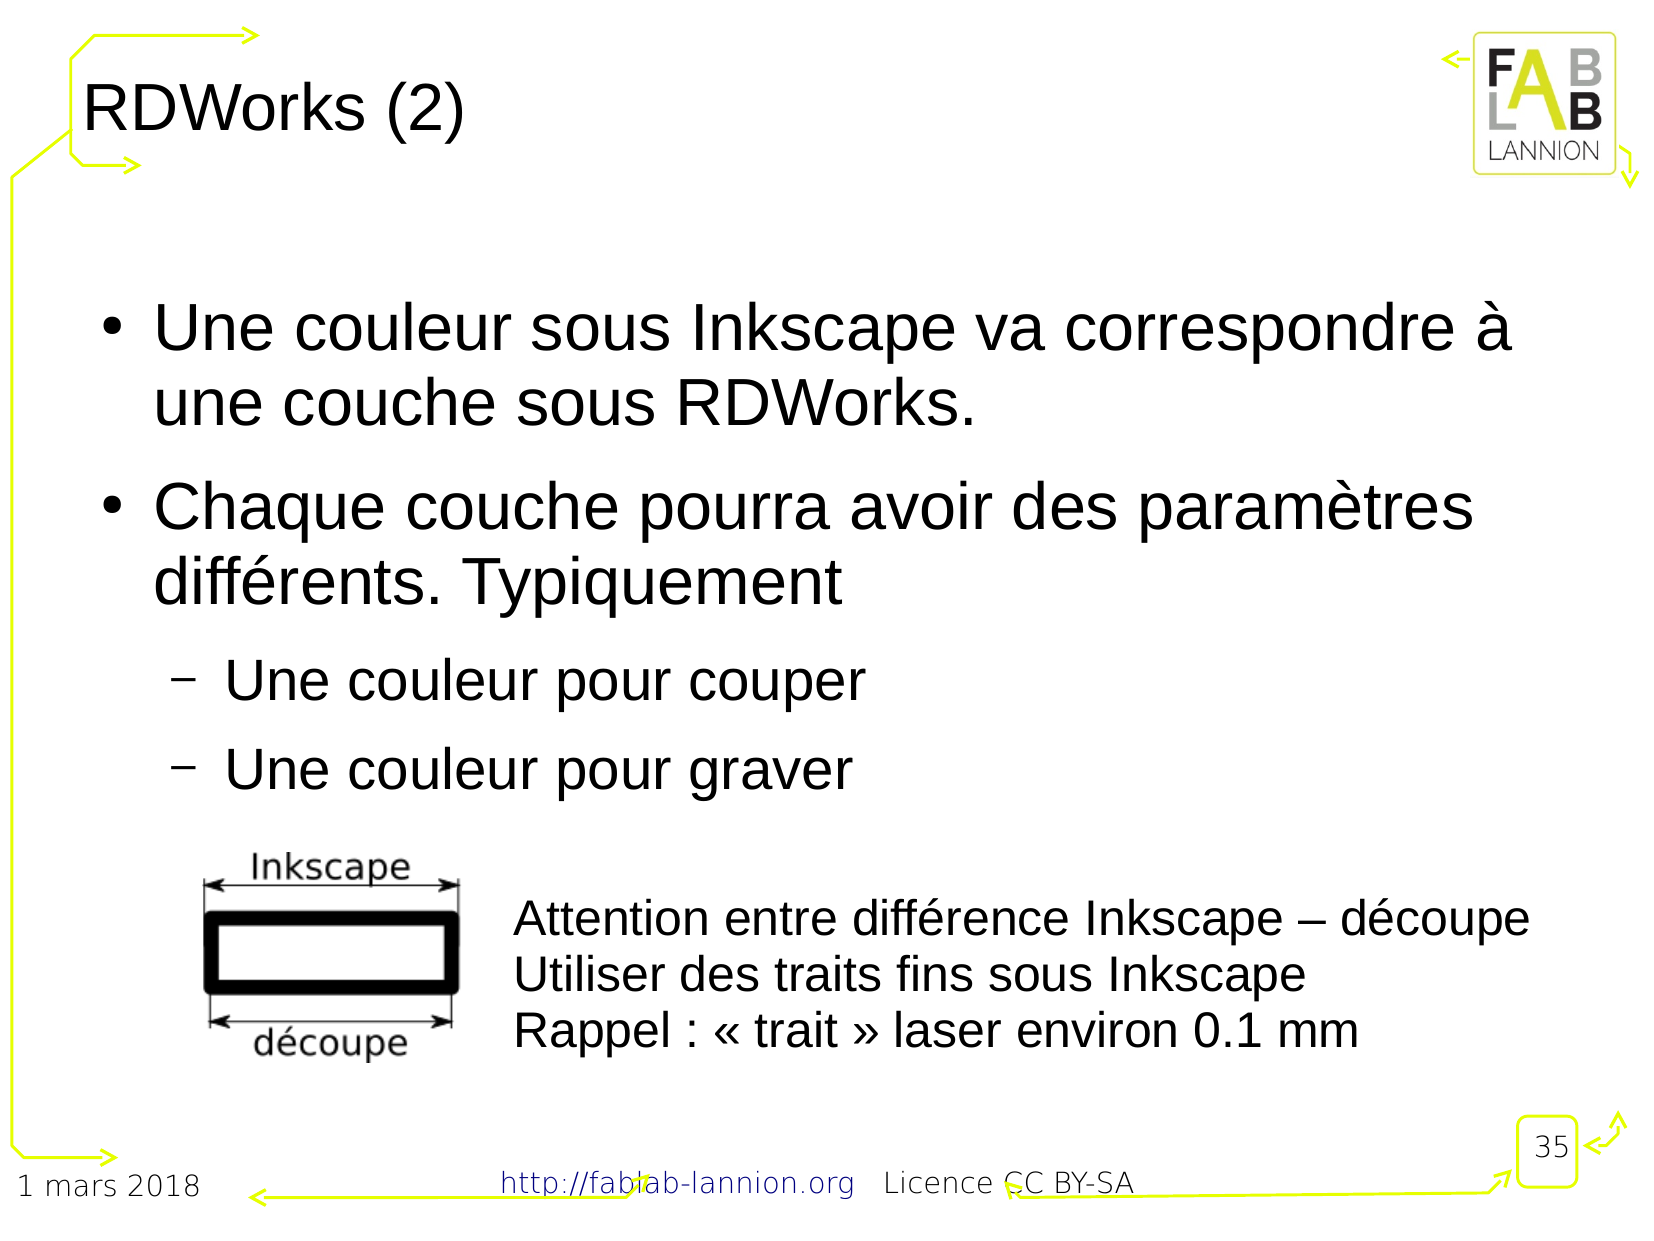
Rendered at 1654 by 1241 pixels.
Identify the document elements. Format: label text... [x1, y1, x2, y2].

text_box Attention entre différence Inkscape – découpe Utiliser des traits fins sous Inkscape Rappel : « trait » laser environ 0.1 mm [498, 883, 1548, 1066]
picture [1470, 29, 1619, 178]
title RDWorks (2) [82, 49, 1441, 166]
list Une couleur sous Inkscape va correspondre à une couche sous RDWorks. Chaque couche pourra avoir des paramètres différents. Typiquement Une couleur pour couper Une couleur pour graver [82, 290, 1571, 1010]
picture [202, 852, 473, 1063]
